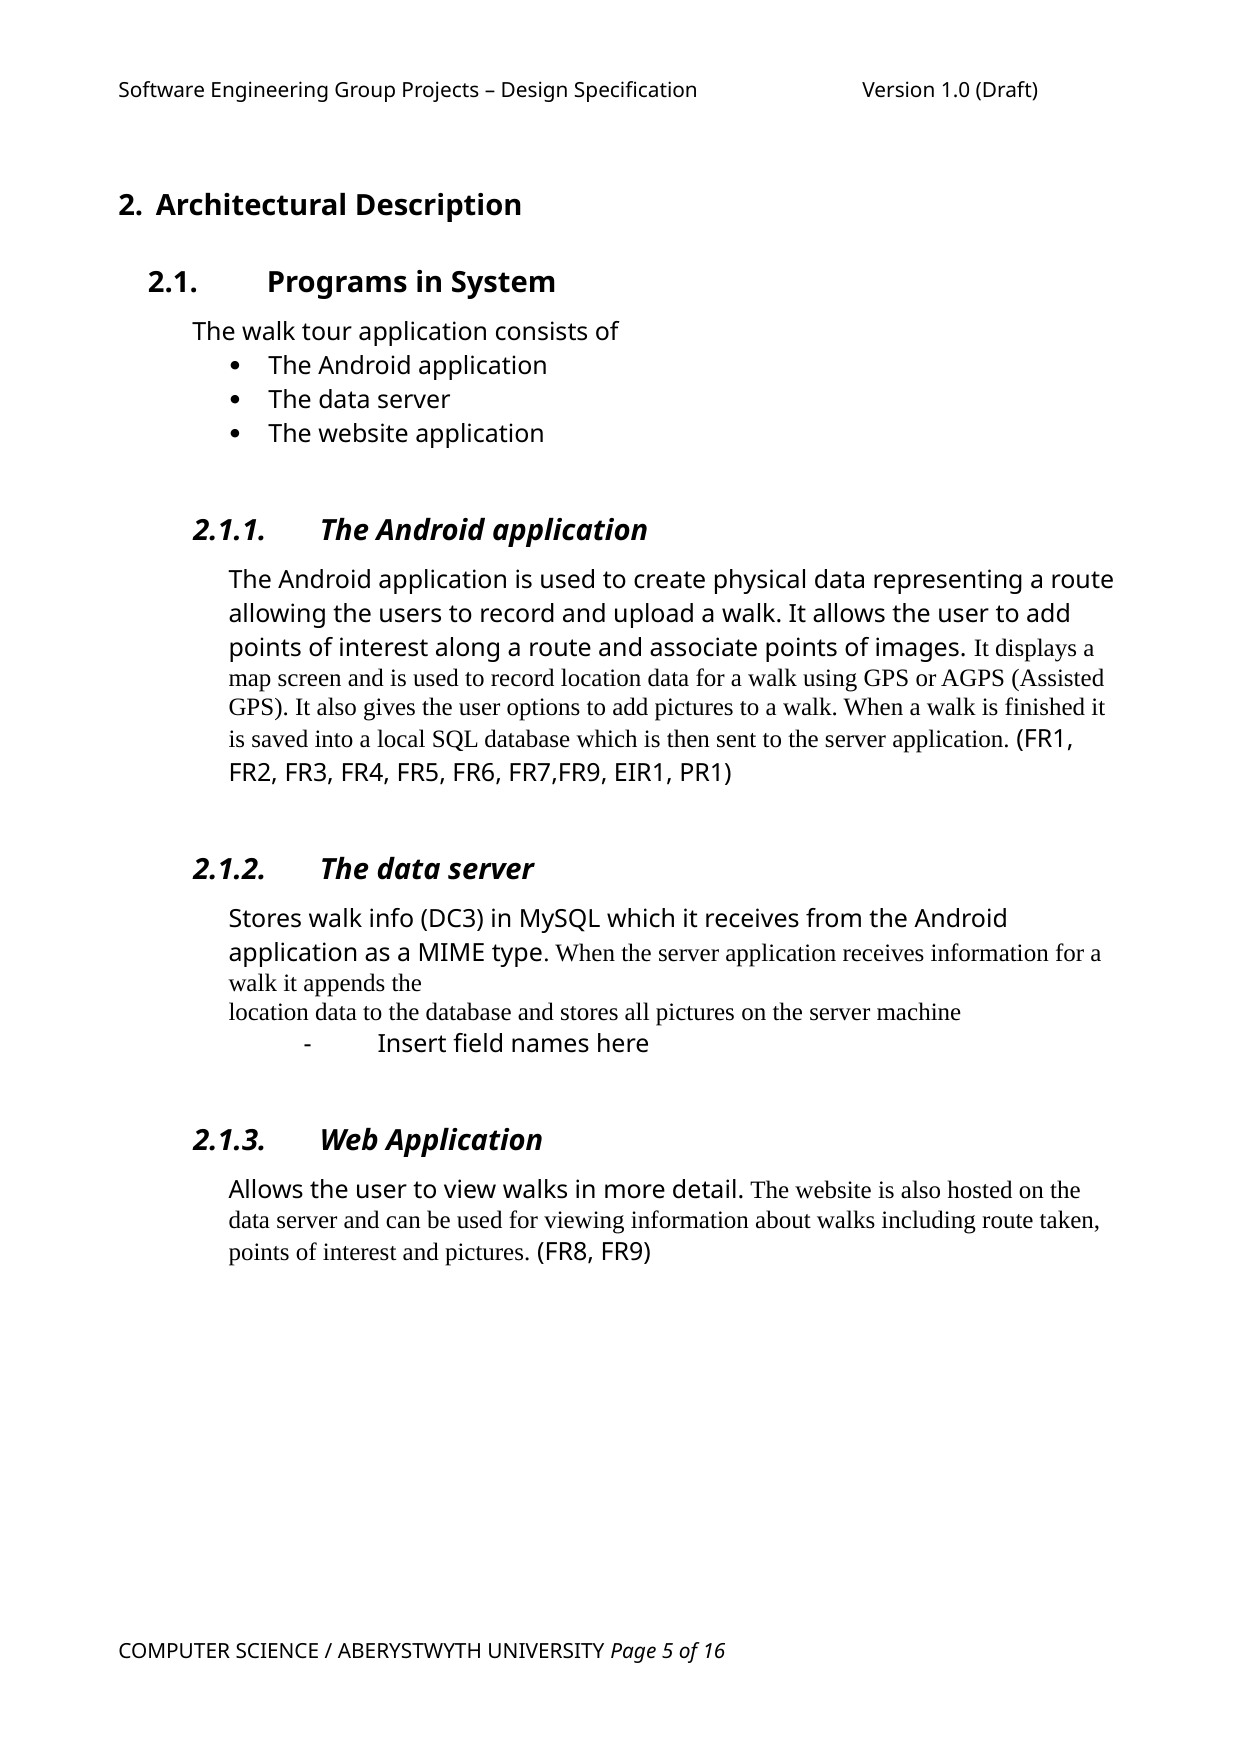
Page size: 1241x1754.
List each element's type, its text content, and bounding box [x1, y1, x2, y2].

text Stores walk info (DC3) in MySQL which it receives from the Android application as a MIME type. When the server application receives information for a walk it appends the [228, 900, 1122, 997]
subtitle The Android application [193, 509, 1122, 549]
text The Android application is used to create physical data representing a route allowing the users to record and upload a walk. It allows the user to add points of interest along a route and associate points of images. It displays a map screen and is used to record location data for a walk using GPS or AGPS (Assisted GPS). It also gives the user options to add pictures to a walk. When a walk is finished it is saved into a local SQL database which is then sent to the server application. (FR1, FR2, FR3, FR4, FR5, FR6, FR7,FR9, EIR1, PR1) [228, 561, 1122, 789]
list The Android application [231, 348, 1122, 382]
subtitle The data server [193, 848, 1122, 888]
subtitle Web Application [193, 1119, 1122, 1159]
list The data server [231, 382, 1122, 416]
list The website application [231, 416, 1122, 450]
subtitle Architectural Description [118, 184, 1122, 224]
subtitle Programs in System [148, 262, 1122, 301]
text Allows the user to view walks in more detail. The website is also hosted on the data server and can be used for viewing information about walks including route taken, points of interest and pictures. (FR8, FR9) [228, 1171, 1122, 1268]
text location data to the database and stores all pictures on the server machine [228, 997, 1122, 1026]
text The walk tour application consists of [118, 314, 1122, 348]
list Insert field names here [303, 1026, 1122, 1060]
